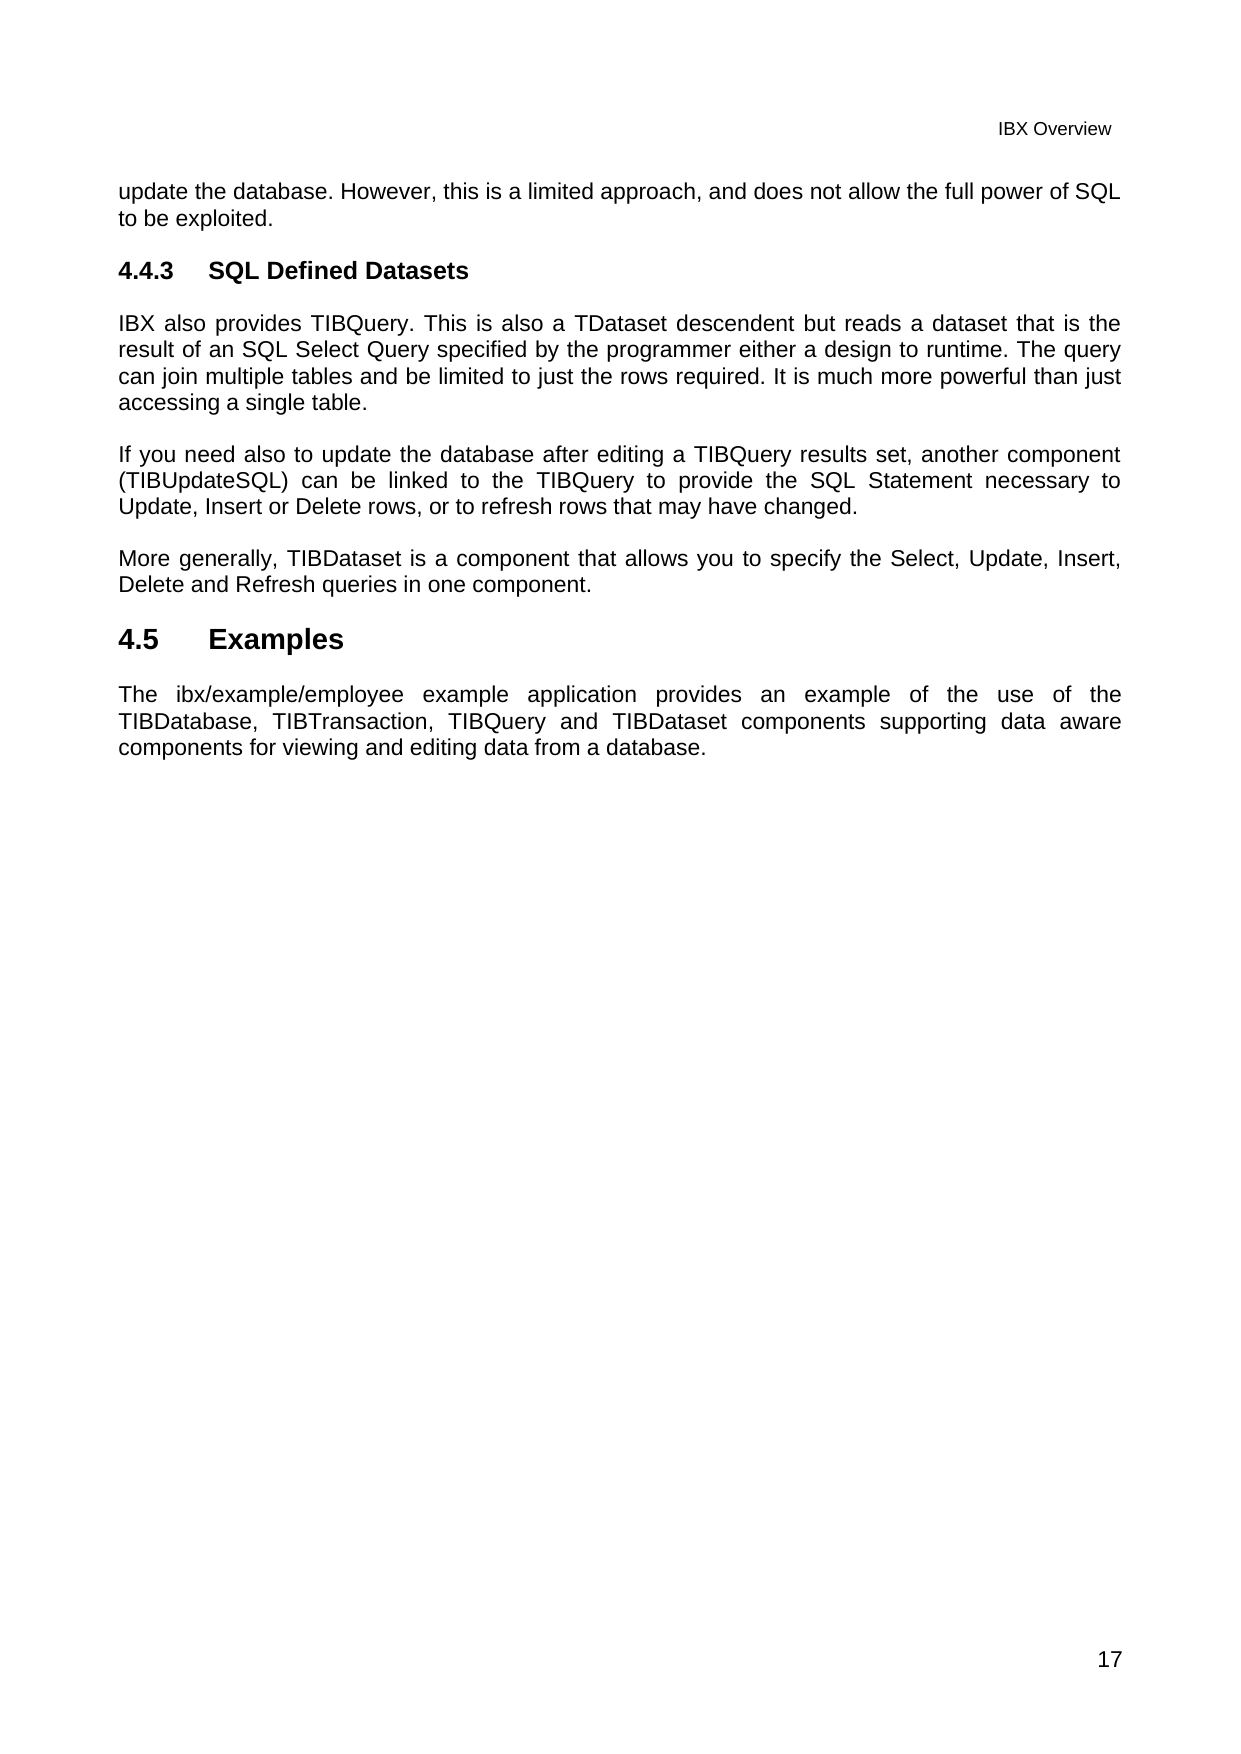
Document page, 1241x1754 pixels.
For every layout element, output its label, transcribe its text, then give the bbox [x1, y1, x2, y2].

text IBX also provides TIBQuery. This is also a TDataset descendent but reads a dataset that is the result of an SQL Select Query specified by the programmer either a design to runtime. The query can join multiple tables and be limited to just the rows required. It is much more powerful than just accessing a single table. [118, 310, 1122, 416]
text update the database. However, this is a limited approach, and does not allow the full power of SQL to be exploited. [118, 178, 1122, 231]
subtitle Examples [118, 622, 1122, 656]
subtitle SQL Defined Datasets [118, 256, 1122, 284]
text If you need also to update the database after editing a TIBQuery results set, another component (TIBUpdateSQL) can be linked to the TIBQuery to provide the SQL Statement necessary to Update, Insert or Delete rows, or to refresh rows that may have changed. [118, 441, 1122, 519]
text The ibx/example/employee example application provides an example of the use of the TIBDatabase, TIBTransaction, TIBQuery and TIBDataset components supporting data aware components for viewing and editing data from a database. [118, 681, 1122, 760]
text More generally, TIBDataset is a component that allows you to specify the Select, Update, Insert, Delete and Refresh queries in one component. [118, 544, 1122, 597]
